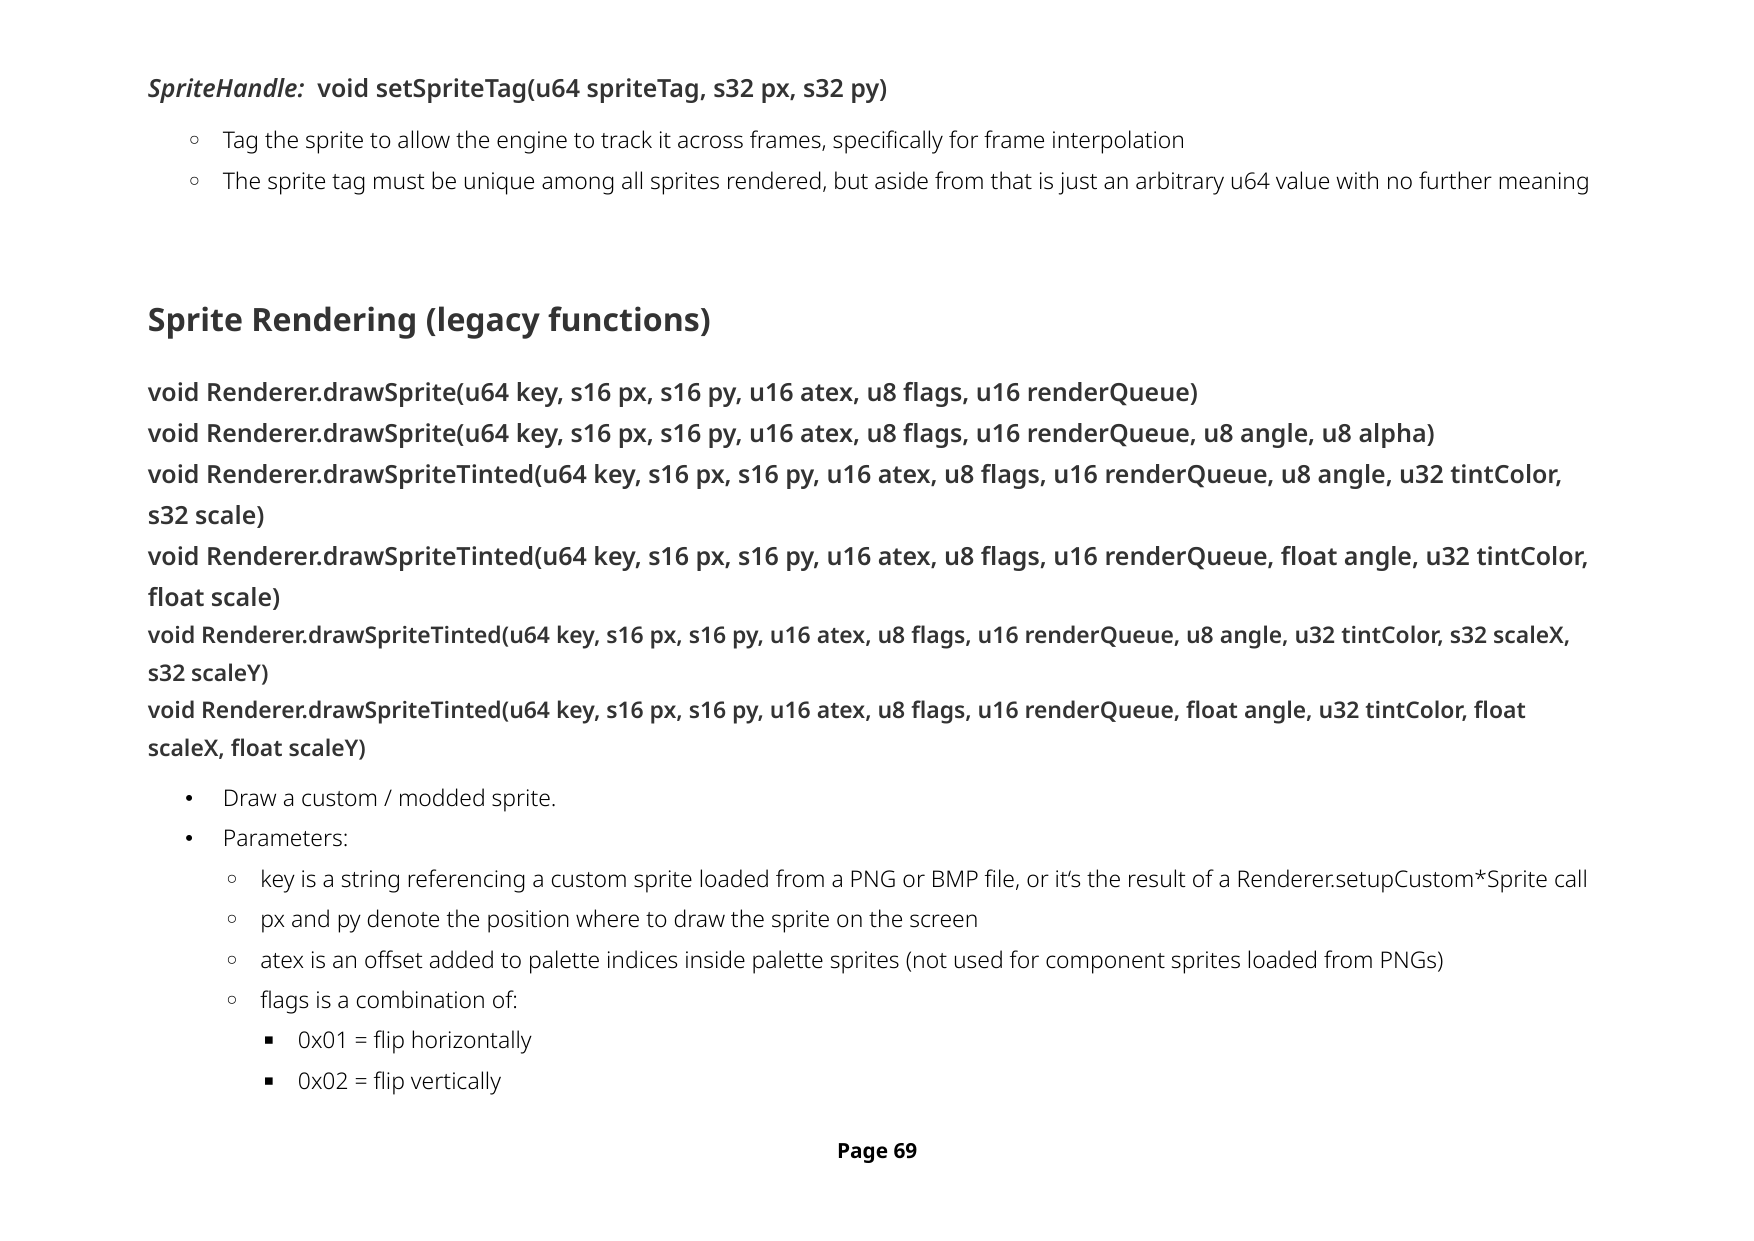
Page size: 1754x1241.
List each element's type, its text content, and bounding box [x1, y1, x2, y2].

list The sprite tag must be unique among all sprites rendered, but aside from that is just an arbitrary u64 value with no further meaning [185, 164, 1606, 196]
list key is a string referencing a custom sprite loaded from a PNG or BMP file, or it‘s the result of a Renderer.setupCustom*Sprite call [223, 863, 1606, 894]
list 0x01 = flip horizontally [260, 1024, 1606, 1056]
list Parameters: [185, 822, 1606, 854]
list Tag the sprite to allow the engine to track it across frames, specifically for frame interpolation [185, 124, 1606, 155]
subtitle void Renderer.drawSprite(u64 key, s16 px, s16 py, u16 atex, u8 flags, u16 renderQueue) void Renderer.drawSprite(u64 key, s16 px, s16 py, u16 atex, u8 flags, u16 renderQueue, u8 angle, u8 alpha) void Renderer.drawSpriteTinted(u64 key, s16 px, s16 py, u16 atex, u8 flags, u16 renderQueue, u8 angle, u32 tintColor, s32 scale) void Renderer.drawSpriteTinted(u64 key, s16 px, s16 py, u16 atex, u8 flags, u16 renderQueue, float angle, u32 tintColor, float scale) void Renderer.drawSpriteTinted(u64 key, s16 px, s16 py, u16 atex, u8 flags, u16 renderQueue, u8 angle, u32 tintColor, s32 scaleX, s32 scaleY) void Renderer.drawSpriteTinted(u64 key, s16 px, s16 py, u16 atex, u8 flags, u16 renderQueue, float angle, u32 tintColor, float scaleX, float scaleY) [148, 375, 1606, 763]
list Draw a custom / modded sprite. [185, 782, 1606, 813]
list flags is a combination of: [223, 984, 1606, 1015]
subtitle Sprite Rendering (legacy functions) [148, 297, 1606, 341]
list 0x02 = flip vertically [260, 1065, 1606, 1096]
list px and py denote the position where to draw the sprite on the screen [223, 903, 1606, 934]
subtitle SpriteHandle: void setSpriteTag(u64 spriteTag, s32 px, s32 py) [148, 71, 1606, 105]
list atex is an offset added to palette indices inside palette sprites (not used for component sprites loaded from PNGs) [223, 944, 1606, 975]
